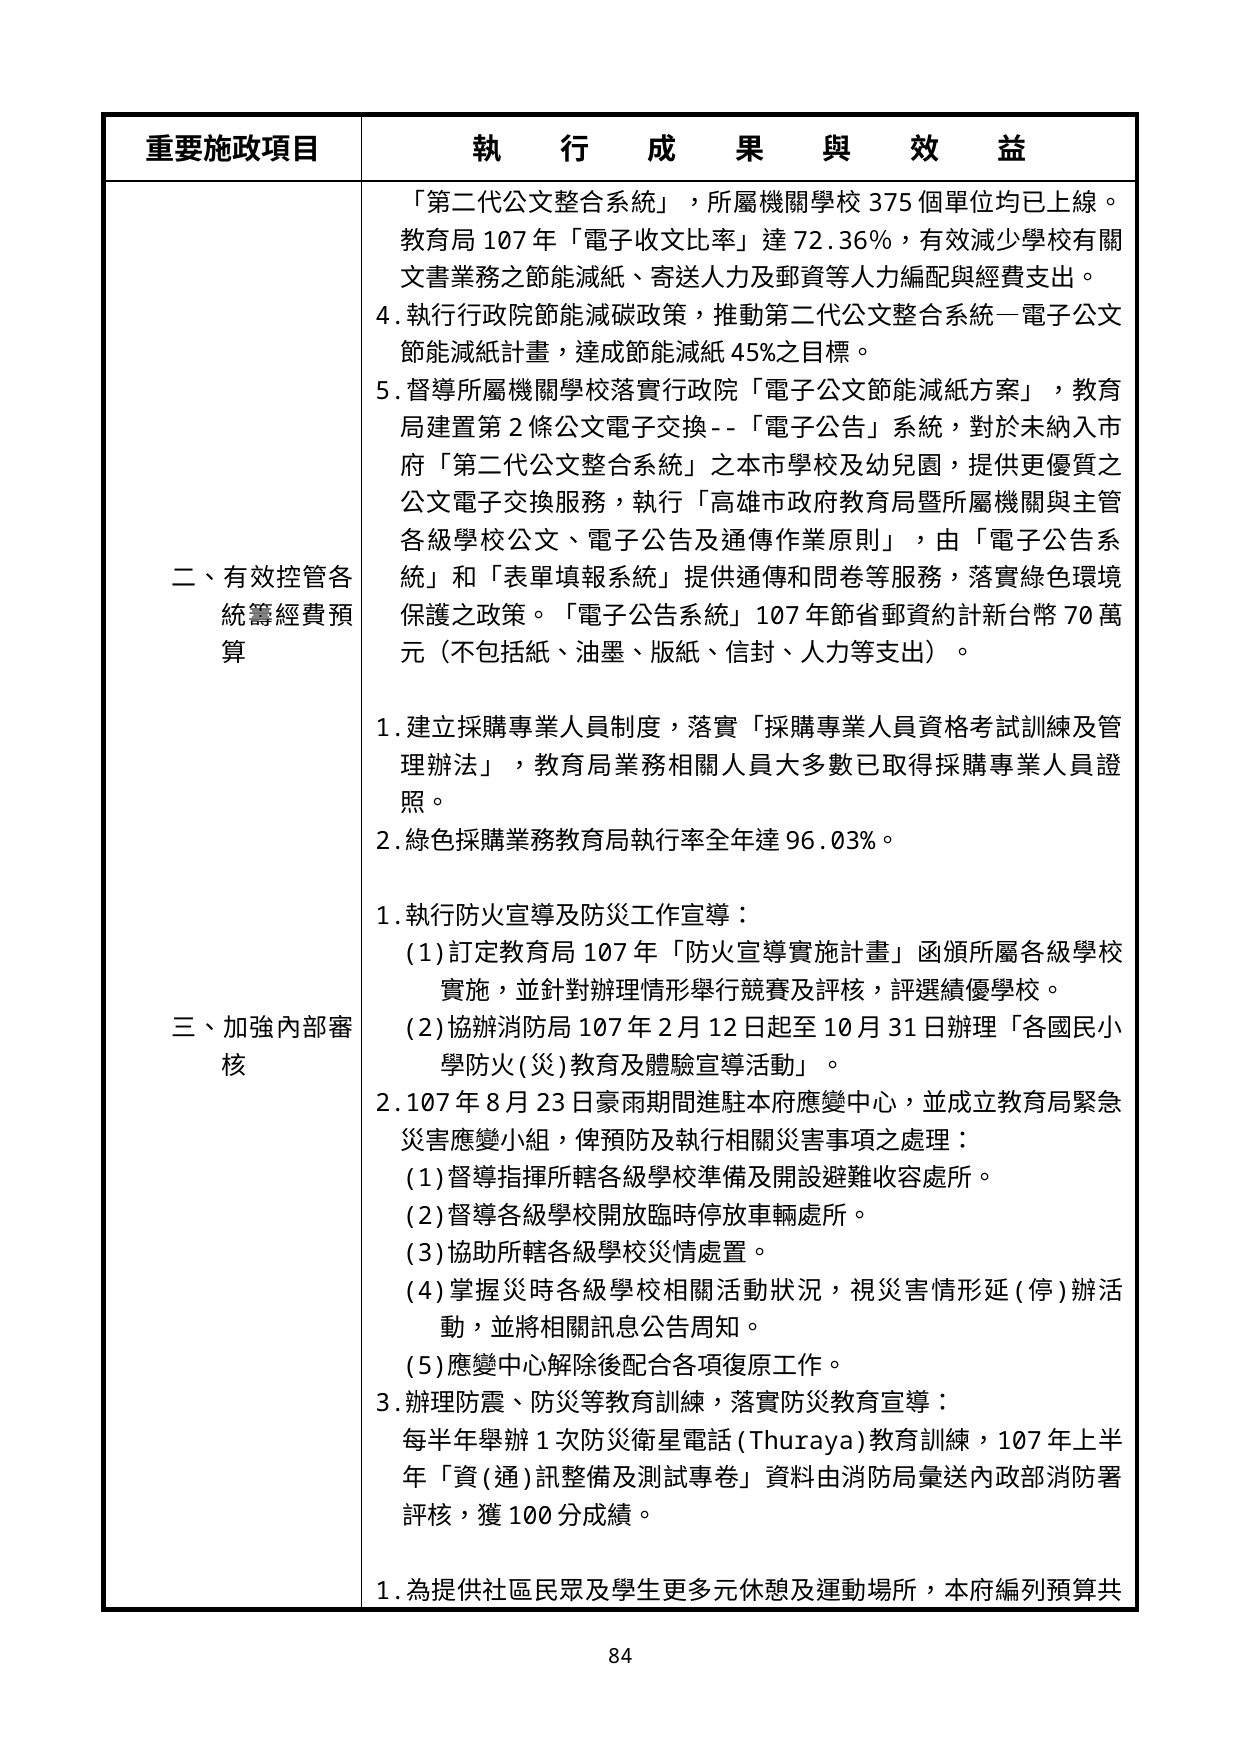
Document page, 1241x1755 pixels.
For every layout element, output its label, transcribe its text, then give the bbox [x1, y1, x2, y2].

table_cell 「第二代公文整合系統」，所屬機關學校375個單位均已上線。教育局107年「電子收文比率」達72.36％，有效減少學校有關文書業務之節能減紙、寄送人力及郵資等人力編配與經費支出。 4.執行行政院節能減碳政策，推動第二代公文整合系統—電子公文節能減紙計畫，達成節能減紙45%之目標。 5.督導所屬機關學校落實行政院「電子公文節能減紙方案」，教育局建置第2條公文電子交換--「電子公告」系統，對於未納入市府「第二代公文整合系統」之本市學校及幼兒園，提供更優質之公文電子交換服務，執行「高雄市政府教育局暨所屬機關與主管各級學校公文、電子公告及通傳作業原則」，由「電子公告系統」和「表單填報系統」提供通傳和問卷等服務，落實綠色環境保護之政策。「電子公告系統」107年節省郵資約計新台幣70萬元（不包括紙、油墨、版紙、信封、人力等支出）。 1.建立採購專業人員制度，落實「採購專業人員資格考試訓練及管 理辦法」，教育局業務相關人員大多數已取得採購專業人員證照。 2.綠色採購業務教育局執行率全年達96.03%。 1.執行防火宣導及防災工作宣導： (1)訂定教育局107年「防火宣導實施計畫」函頒所屬各級學校實施，並針對辦理情形舉行競賽及評核，評選績優學校。 (2)協辦消防局107年2月12日起至10月31日辦理「各國民小學防火(災)教育及體驗宣導活動」。 2.107年8月23日豪雨期間進駐本府應變中心，並成立教育局緊急災害應變小組，俾預防及執行相關災害事項之處理： (1)督導指揮所轄各級學校準備及開設避難收容處所。 (2)督導各級學校開放臨時停放車輛處所。 (3)協助所轄各級學校災情處置。 (4)掌握災時各級學校相關活動狀況，視災害情形延(停)辦活動，並將相關訊息公告周知。 (5)應變中心解除後配合各項復原工作。 3.辦理防震、防災等教育訓練，落實防災教育宣導： 每半年舉辦1次防災衛星電話(Thuraya)教育訓練，107年上半年「資(通)訊整備及測試專卷」資料由消防局彙送內政部消防署評核，獲100分成績。 1.為提供社區民眾及學生更多元休憩及運動場所，本府編列預算共 [362, 182, 1135, 1607]
table_cell 二、有效控管各統籌經費預算 三、加強內部審核 [106, 182, 361, 1607]
table_header 重要施政項目 [106, 117, 361, 180]
table_header 執 行 成 果 與 效 益 [362, 117, 1135, 180]
